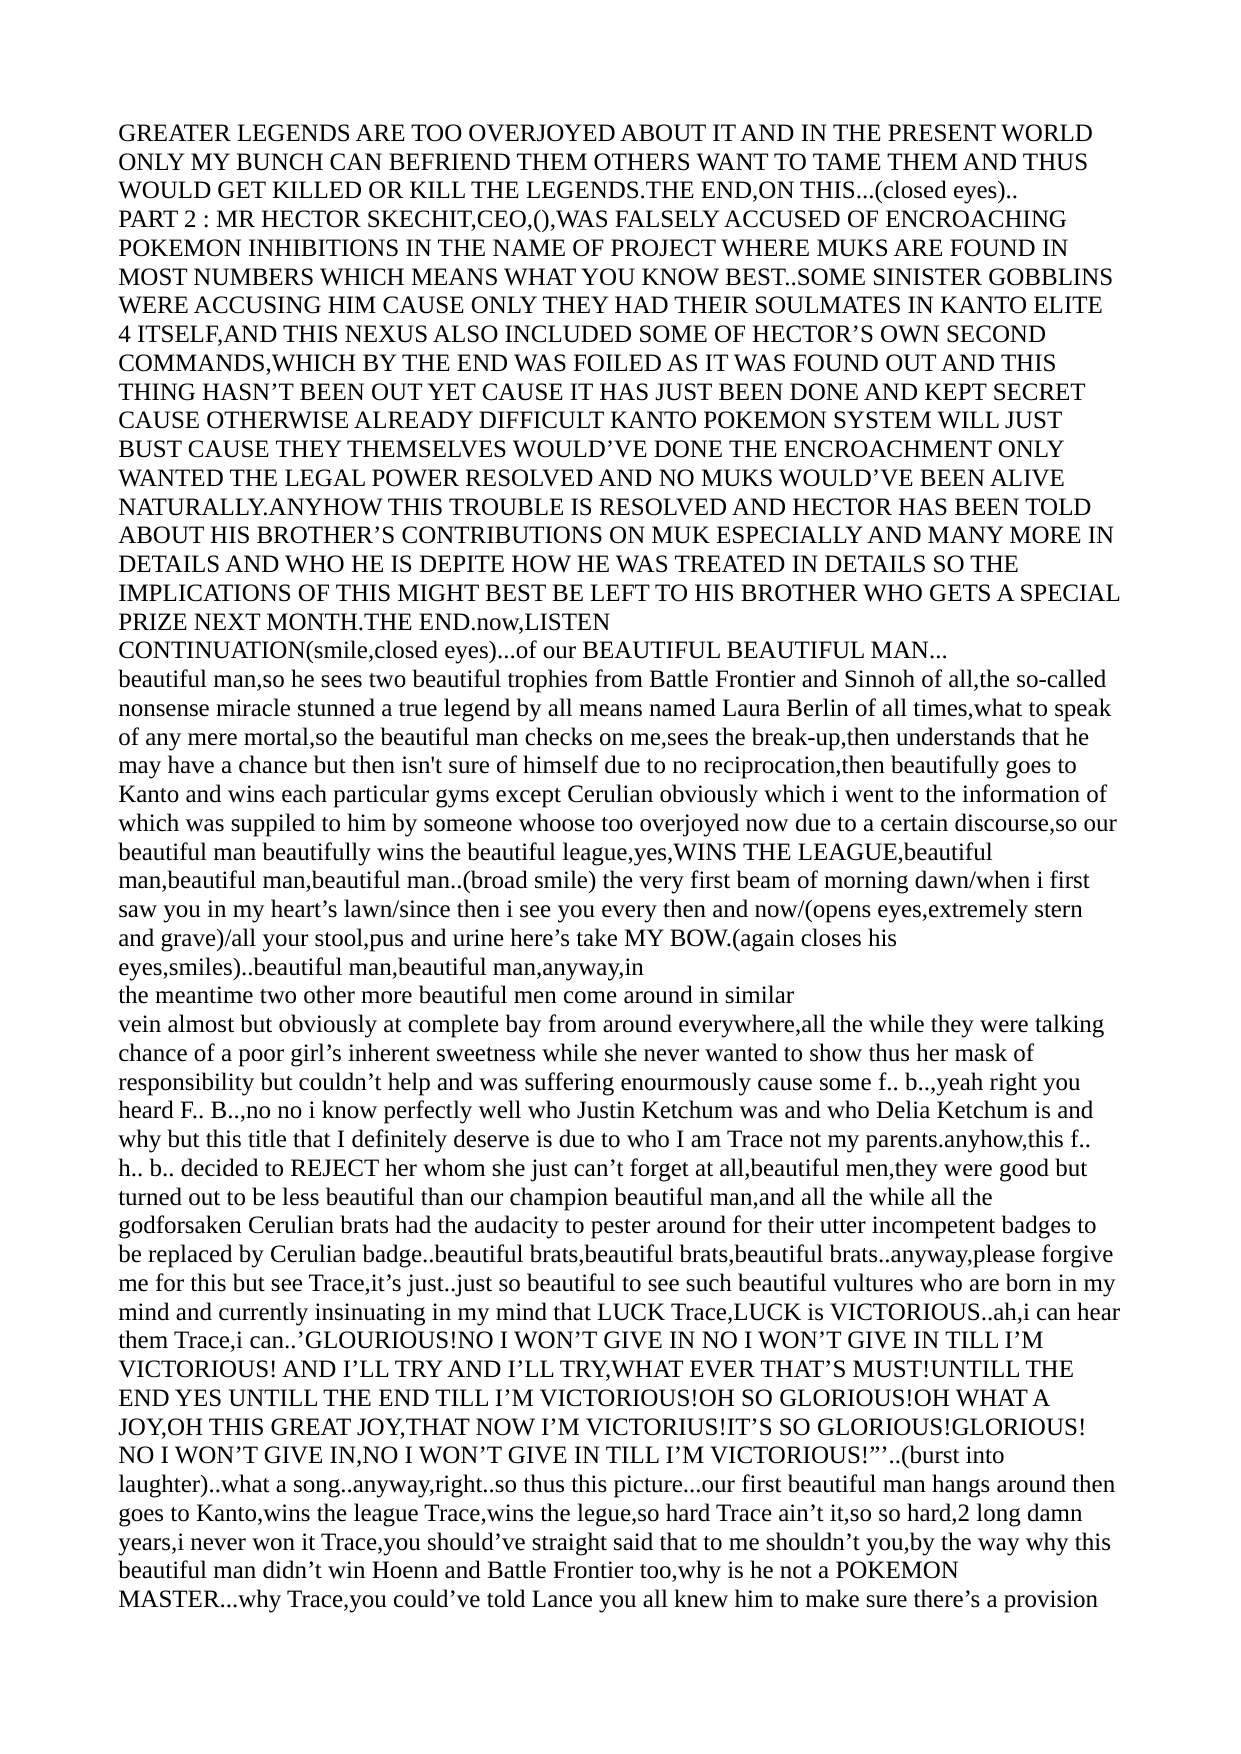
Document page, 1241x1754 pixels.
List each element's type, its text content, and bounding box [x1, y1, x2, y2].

text beautiful man,so he sees two beautiful trophies from Battle Frontier and Sinnoh of all,the so-called nonsense miracle stunned a true legend by all means named Laura Berlin of all times,what to speak of any mere mortal,so the beautiful man checks on me,sees the break-up,then understands that he may have a chance but then isn't sure of himself due to no reciprocation,then beautifully goes to Kanto and wins each particular gyms except Cerulian obviously which i went to the information of which was suppiled to him by someone whoose too overjoyed now due to a certain discourse,so our beautiful man beautifully wins the beautiful league,yes,WINS THE LEAGUE,beautiful man,beautiful man,beautiful man..(broad smile) the very first beam of morning dawn/when i first saw you in my heart’s lawn/since then i see you every then and now/(opens eyes,extremely stern and grave)/all your stool,pus and urine here’s take MY BOW.(again closes his eyes,smiles)..beautiful man,beautiful man,anyway,in [118, 664, 1122, 981]
text GREATER LEGENDS ARE TOO OVERJOYED ABOUT IT AND IN THE PRESENT WORLD ONLY MY BUNCH CAN BEFRIEND THEM OTHERS WANT TO TAME THEM AND THUS WOULD GET KILLED OR KILL THE LEGENDS.THE END,ON THIS...(closed eyes).. [118, 118, 1122, 204]
text CONTINUATION(smile,closed eyes)...of our BEAUTIFUL BEAUTIFUL MAN... [118, 636, 1122, 664]
text the meantime two other more beautiful men come around in similar [118, 981, 1122, 1009]
text PART 2 : MR HECTOR SKECHIT,CEO,(),WAS FALSELY ACCUSED OF ENCROACHING POKEMON INHIBITIONS IN THE NAME OF PROJECT WHERE MUKS ARE FOUND IN MOST NUMBERS WHICH MEANS WHAT YOU KNOW BEST..SOME SINISTER GOBBLINS WERE ACCUSING HIM CAUSE ONLY THEY HAD THEIR SOULMATES IN KANTO ELITE 4 ITSELF,AND THIS NEXUS ALSO INCLUDED SOME OF HECTOR’S OWN SECOND COMMANDS,WHICH BY THE END WAS FOILED AS IT WAS FOUND OUT AND THIS THING HASN’T BEEN OUT YET CAUSE IT HAS JUST BEEN DONE AND KEPT SECRET CAUSE OTHERWISE ALREADY DIFFICULT KANTO POKEMON SYSTEM WILL JUST BUST CAUSE THEY THEMSELVES WOULD’VE DONE THE ENCROACHMENT ONLY WANTED THE LEGAL POWER RESOLVED AND NO MUKS WOULD’VE BEEN ALIVE NATURALLY.ANYHOW THIS TROUBLE IS RESOLVED AND HECTOR HAS BEEN TOLD ABOUT HIS BROTHER’S CONTRIBUTIONS ON MUK ESPECIALLY AND MANY MORE IN DETAILS AND WHO HE IS DEPITE HOW HE WAS TREATED IN DETAILS SO THE IMPLICATIONS OF THIS MIGHT BEST BE LEFT TO HIS BROTHER WHO GETS A SPECIAL PRIZE NEXT MONTH.THE END.now,LISTEN [118, 204, 1122, 636]
text vein almost but obviously at complete bay from around everywhere,all the while they were talking chance of a poor girl’s inherent sweetness while she never wanted to show thus her mask of responsibility but couldn’t help and was suffering enourmously cause some f.. b..,yeah right you heard F.. B..,no no i know perfectly well who Justin Ketchum was and who Delia Ketchum is and why but this title that I definitely deserve is due to who I am Trace not my parents.anyhow,this f.. h.. b.. decided to REJECT her whom she just can’t forget at all,beautiful men,they were good but turned out to be less beautiful than our champion beautiful man,and all the while all the godforsaken Cerulian brats had the audacity to pester around for their utter incompetent badges to be replaced by Cerulian badge..beautiful brats,beautiful brats,beautiful brats..anyway,please forgive me for this but see Trace,it’s just..just so beautiful to see such beautiful vultures who are born in my mind and currently insinuating in my mind that LUCK Trace,LUCK is VICTORIOUS..ah,i can hear them Trace,i can..’GLOURIOUS!NO I WON’T GIVE IN NO I WON’T GIVE IN TILL I’M VICTORIOUS! AND I’LL TRY AND I’LL TRY,WHAT EVER THAT’S MUST!UNTILL THE END YES UNTILL THE END TILL I’M VICTORIOUS!OH SO GLORIOUS!OH WHAT A JOY,OH THIS GREAT JOY,THAT NOW I’M VICTORIUS!IT’S SO GLORIOUS!GLORIOUS!NO I WON’T GIVE IN,NO I WON’T GIVE IN TILL I’M VICTORIOUS!”’..(burst into laughter)..what a song..anyway,right..so thus this picture...our first beautiful man hangs around then goes to Kanto,wins the league Trace,wins the legue,so hard Trace ain’t it,so so hard,2 long damn years,i never won it Trace,you should’ve straight said that to me shouldn’t you,by the way why this beautiful man didn’t win Hoenn and Battle Frontier too,why is he not a POKEMON MASTER...why Trace,you could’ve told Lance you all knew him to make sure there’s a provision [118, 1009, 1122, 1613]
